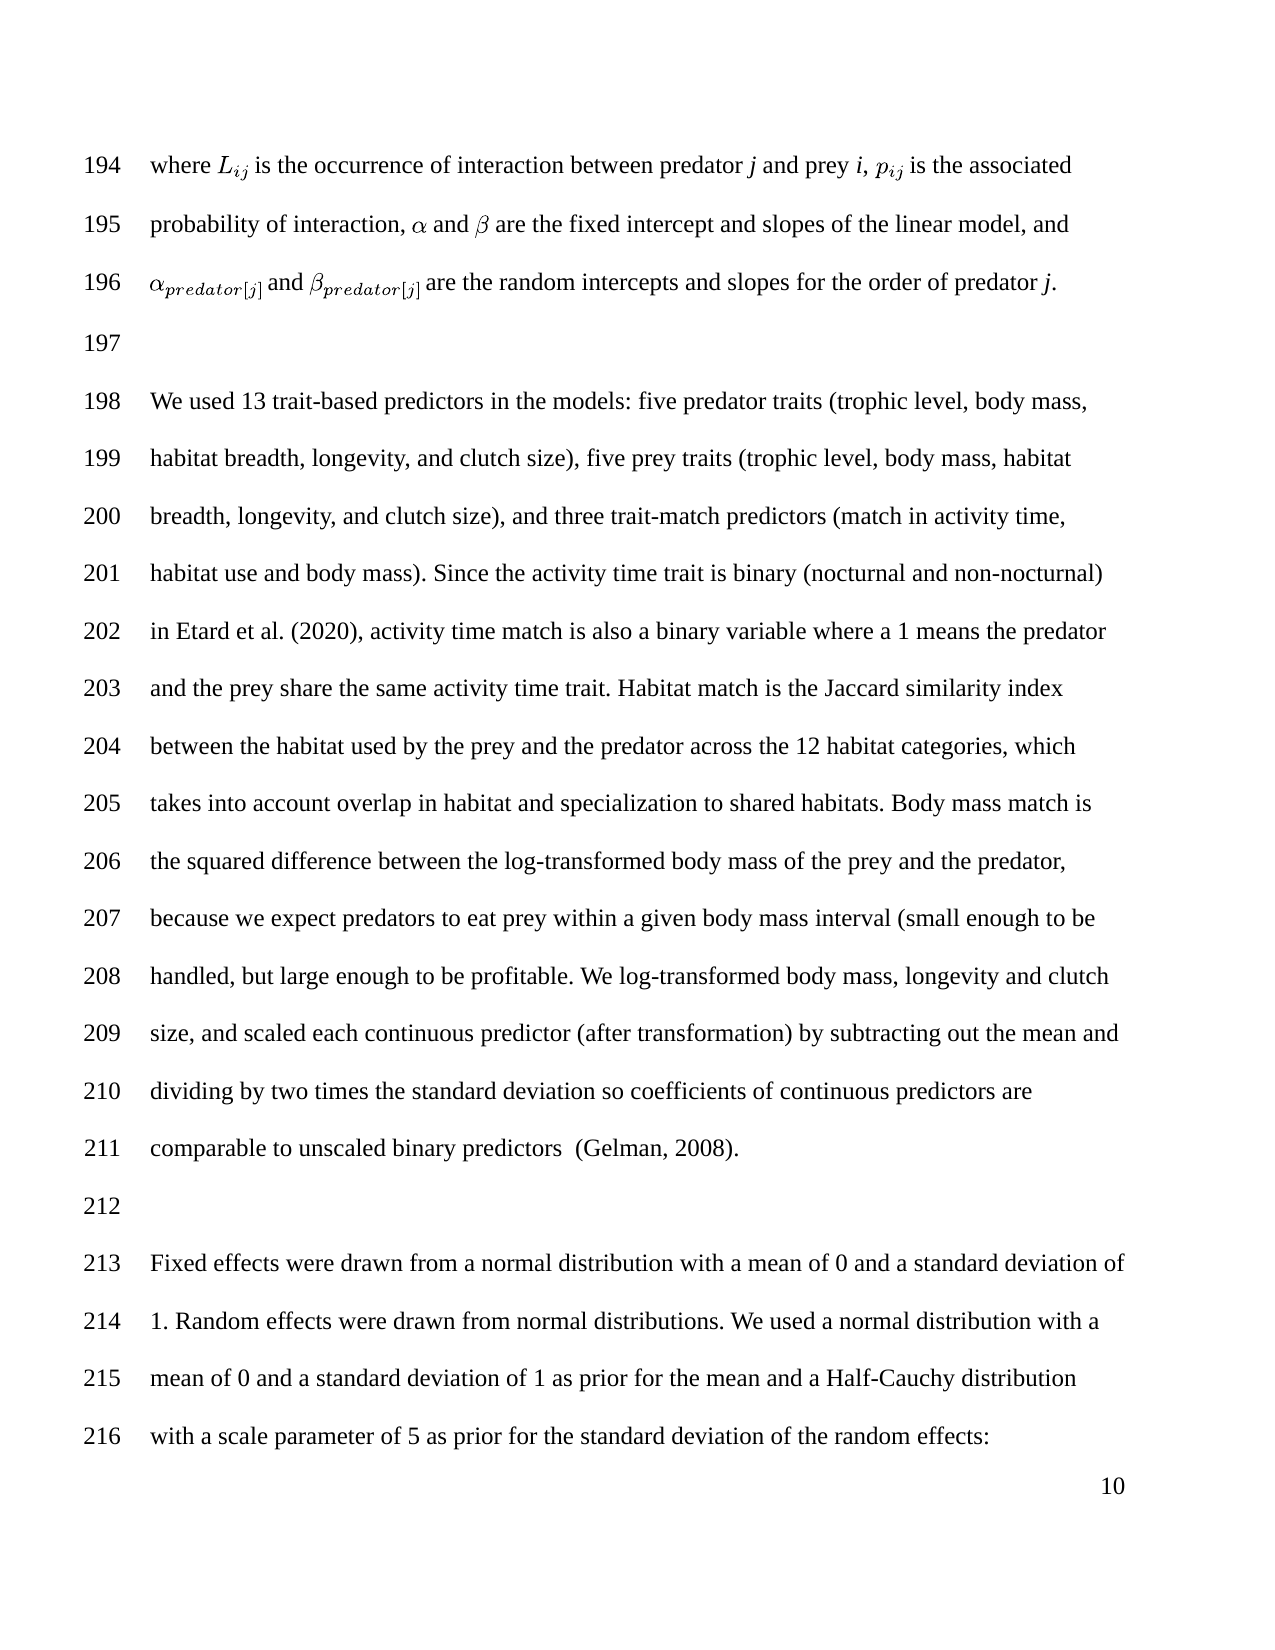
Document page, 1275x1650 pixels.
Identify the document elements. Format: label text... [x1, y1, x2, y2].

text where is the occurrence of interaction between predator j and prey i, is the associated probability of interaction, and are the fixed intercept and slopes of the linear model, and and are the random intercepts and slopes for the order of predator j. [150, 150, 1125, 299]
text Fixed effects were drawn from a normal distribution with a mean of 0 and a standard deviation of 1. Random effects were drawn from normal distributions. We used a normal distribution with a mean of 0 and a standard deviation of 1 as prior for the mean and a Half-Cauchy distribution with a scale parameter of 5 as prior for the standard deviation of the random effects: [150, 1248, 1125, 1449]
text We used 13 trait-based predictors in the models: five predator traits (trophic level, body mass, habitat breadth, longevity, and clutch size), five prey traits (trophic level, body mass, habitat breadth, longevity, and clutch size), and three trait-match predictors (match in activity time, habitat use and body mass). Since the activity time trait is binary (nocturnal and non-nocturnal) in Etard et al. (2020), activity time match is also a binary variable where a 1 means the predator and the prey share the same activity time trait. Habitat match is the Jaccard similarity index between the habitat used by the prey and the predator across the 12 habitat categories, which takes into account overlap in habitat and specialization to shared habitats. Body mass match is the squared difference between the log-transformed body mass of the prey and the predator, because we expect predators to eat prey within a given body mass interval (small enough to be handled, but large enough to be profitable. We log-transformed body mass, longevity and clutch size, and scaled each continuous predictor (after transformation) by subtracting out the mean and dividing by two times the standard deviation so coefficients of continuous predictors are comparable to unscaled binary predictors (Gelman, 2008). [150, 386, 1125, 1162]
